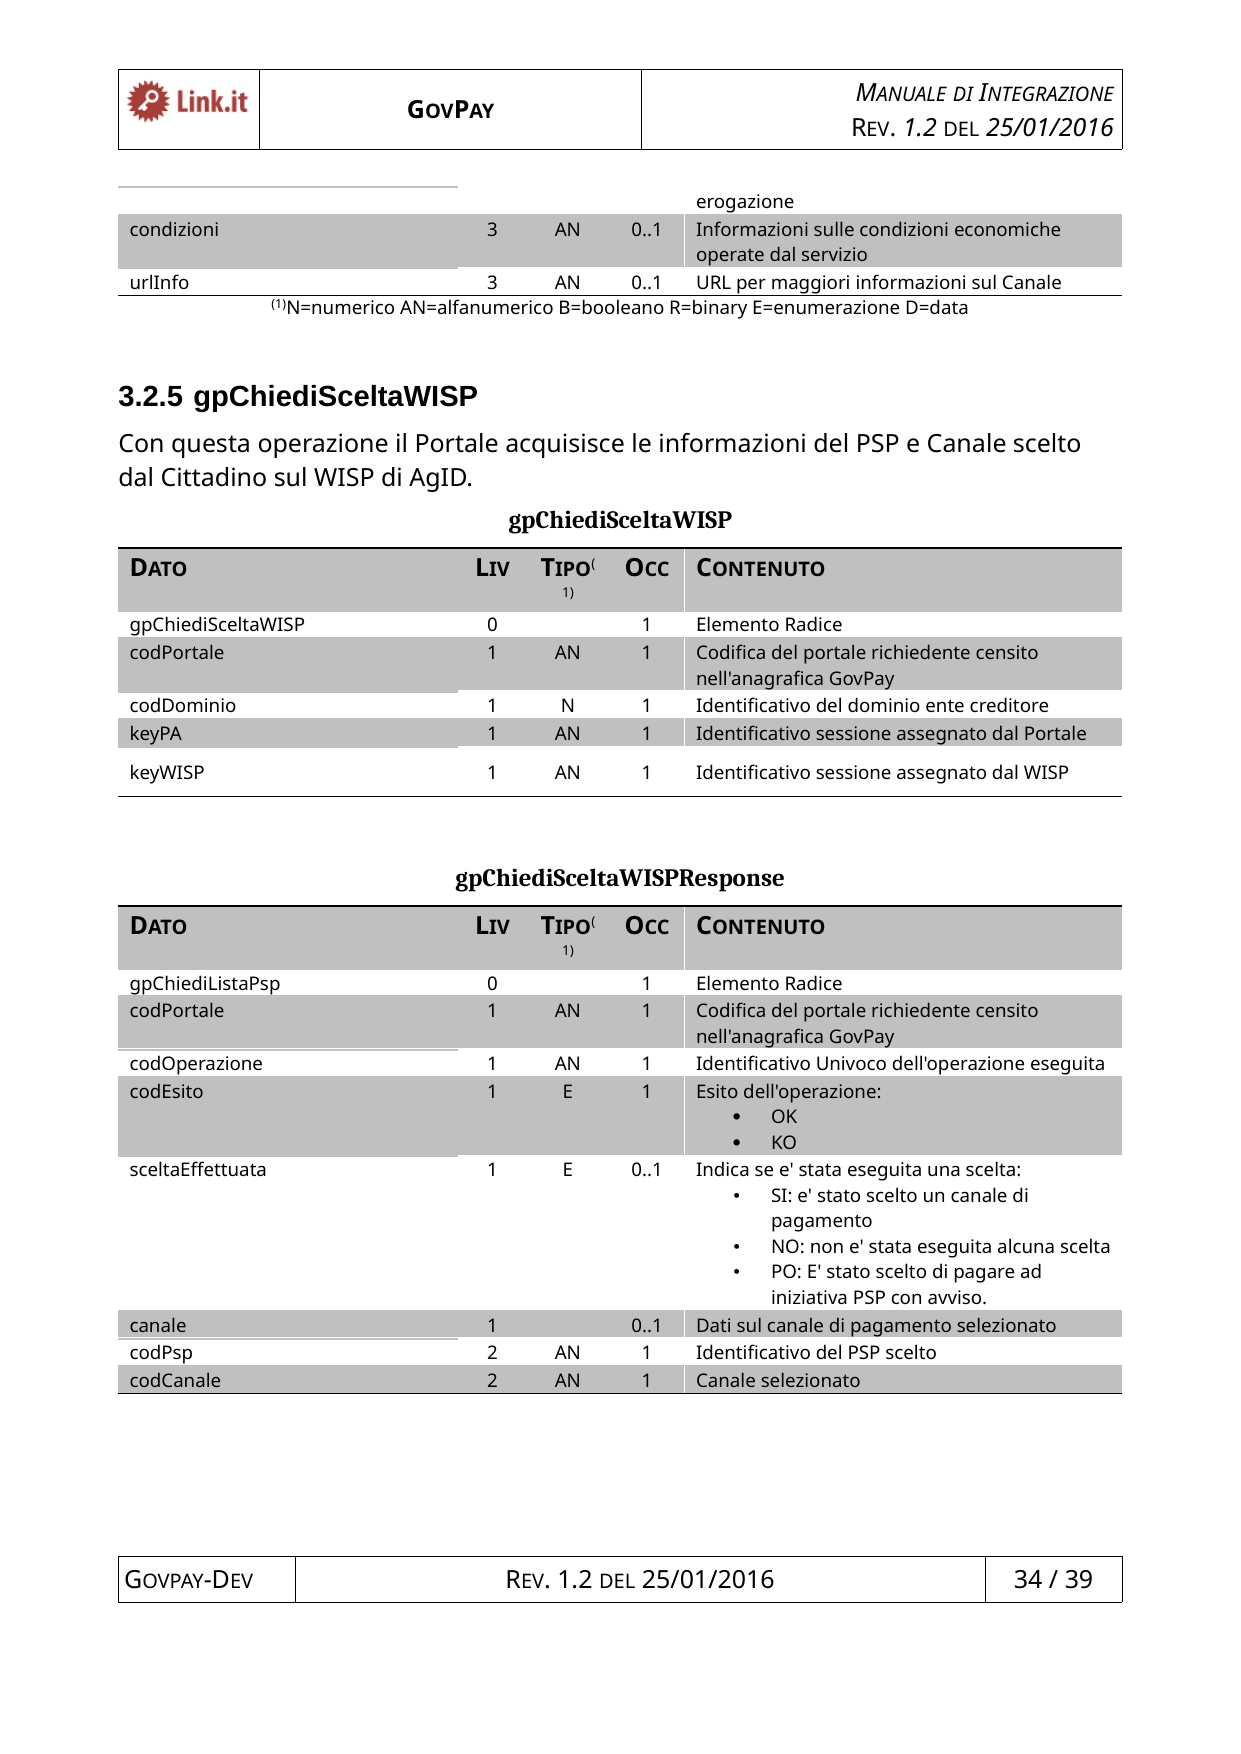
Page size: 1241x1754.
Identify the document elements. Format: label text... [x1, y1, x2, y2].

table_cell Dati sul canale di pagamento selezionato [685, 1310, 1122, 1337]
table_cell 0 [458, 612, 526, 637]
table_cell condizioni [118, 216, 458, 267]
table_cell Contenuto [685, 907, 1122, 970]
table_cell URL per maggiori informazioni sul Canale [685, 267, 1122, 294]
table_cell Identificativo sessione assegnato dal Portale [685, 718, 1122, 746]
table_cell Tipo(1) [526, 549, 609, 612]
table_cell 1 [458, 1310, 526, 1337]
table_cell AN [526, 214, 609, 267]
table_cell gpChiediListaPsp [118, 970, 458, 995]
table_cell erogazione [685, 186, 1122, 214]
table_cell 1 [609, 1076, 684, 1155]
table_cell 2 [458, 1338, 526, 1365]
table_cell 1 [458, 995, 526, 1048]
table_cell Elemento Radice [685, 970, 1122, 995]
table_cell gpChiediSceltaWISP [118, 612, 458, 637]
table_cell 1 [609, 1365, 684, 1393]
table_cell codPortale [118, 639, 458, 690]
table_cell Informazioni sulle condizioni economiche operate dal servizio [685, 214, 1122, 267]
table_cell Occ [609, 549, 684, 612]
table_cell 0..1 [609, 1310, 684, 1337]
table_cell codOperazione [118, 1051, 458, 1076]
text (1)N=numerico AN=alfanumerico B=booleano R=binary E=enumerazione D=data [118, 296, 1122, 320]
table_cell 1 [609, 1049, 684, 1076]
table_cell Liv [458, 907, 526, 970]
table_cell 1 [458, 690, 526, 718]
table_cell 1 [609, 1338, 684, 1365]
table_cell 1 [609, 995, 684, 1048]
table_cell 0 [458, 970, 526, 995]
table_cell Dato [118, 907, 458, 970]
table_cell Identificativo Univoco dell'operazione eseguita [685, 1049, 1122, 1076]
table_cell Codifica del portale richiedente censito nell'anagrafica GovPay [685, 637, 1122, 690]
table_cell Canale selezionato [685, 1365, 1122, 1393]
table_cell [526, 186, 609, 214]
table_cell AN [526, 746, 609, 796]
table_cell 1 [458, 746, 526, 796]
table_cell Occ [609, 907, 684, 970]
table_cell AN [526, 1049, 609, 1076]
table_cell AN [526, 267, 609, 294]
table_cell codPortale [118, 998, 458, 1048]
table_cell AN [526, 1338, 609, 1365]
table_cell 1 [609, 612, 684, 637]
table_cell Tipo(1) [526, 907, 609, 970]
table_cell 1 [458, 1049, 526, 1076]
table_cell Contenuto [685, 549, 1122, 612]
table_cell codPsp [118, 1340, 458, 1365]
table_cell keyWISP [118, 748, 458, 796]
table_cell [526, 1310, 609, 1337]
table_cell Elemento Radice [685, 612, 1122, 637]
table_cell 1 [609, 718, 684, 746]
table_cell canale [118, 1312, 458, 1337]
table_cell 2 [458, 1365, 526, 1393]
table_cell codCanale [118, 1367, 458, 1393]
table_cell codEsito [118, 1078, 458, 1155]
table_cell 1 [458, 1076, 526, 1155]
table_cell AN [526, 995, 609, 1048]
table_cell E [526, 1155, 609, 1310]
table_cell 3 [458, 214, 526, 267]
table_cell 0..1 [609, 1155, 684, 1310]
table_cell keyPA [118, 720, 458, 746]
table_cell [458, 186, 526, 214]
table_cell 0..1 [609, 267, 684, 294]
table_cell 1 [458, 637, 526, 690]
table_header gpChiediSceltaWISPResponse [118, 864, 1122, 905]
table_cell AN [526, 718, 609, 746]
table_cell 1 [458, 718, 526, 746]
table_cell Liv [458, 549, 526, 612]
table_cell AN [526, 1365, 609, 1393]
table_cell sceltaEffettuata [118, 1157, 458, 1310]
table_cell 1 [458, 1155, 526, 1310]
table_cell codDominio [118, 693, 458, 718]
table_cell [526, 970, 609, 995]
table_cell Identificativo del PSP scelto [685, 1338, 1122, 1365]
table_cell AN [526, 637, 609, 690]
table_cell Dato [118, 549, 458, 612]
table_cell 1 [609, 690, 684, 718]
table_cell Codifica del portale richiedente censito nell'anagrafica GovPay [685, 995, 1122, 1048]
table_cell [609, 186, 684, 214]
table_header gpChiediSceltaWISP [118, 506, 1122, 547]
table_cell Indica se e' stata eseguita una scelta: SI: e' stato scelto un canale di pagamento NO: non e' stata eseguita alcuna scelta PO: E' stato scelto di pagare ad iniziativa PSP con avviso. [685, 1155, 1122, 1310]
table_cell 1 [609, 746, 684, 796]
subtitle gpChiediSceltaWISP [118, 379, 1122, 413]
table_cell Identificativo sessione assegnato dal WISP [685, 746, 1122, 796]
table_cell Identificativo del dominio ente creditore [685, 690, 1122, 718]
table_cell 1 [609, 637, 684, 690]
table_cell Esito dell'operazione: OK KO [685, 1076, 1122, 1155]
table_cell urlInfo [118, 269, 458, 294]
table_cell N [526, 690, 609, 718]
text Con questa operazione il Portale acquisisce le informazioni del PSP e Canale scelto dal Cittadino sul WISP di AgID. [118, 425, 1122, 493]
table_cell 1 [609, 970, 684, 995]
table_cell E [526, 1076, 609, 1155]
table_cell [118, 188, 458, 214]
table_cell [526, 612, 609, 637]
table_cell 0..1 [609, 214, 684, 267]
picture [123, 75, 254, 128]
table_cell 3 [458, 267, 526, 294]
